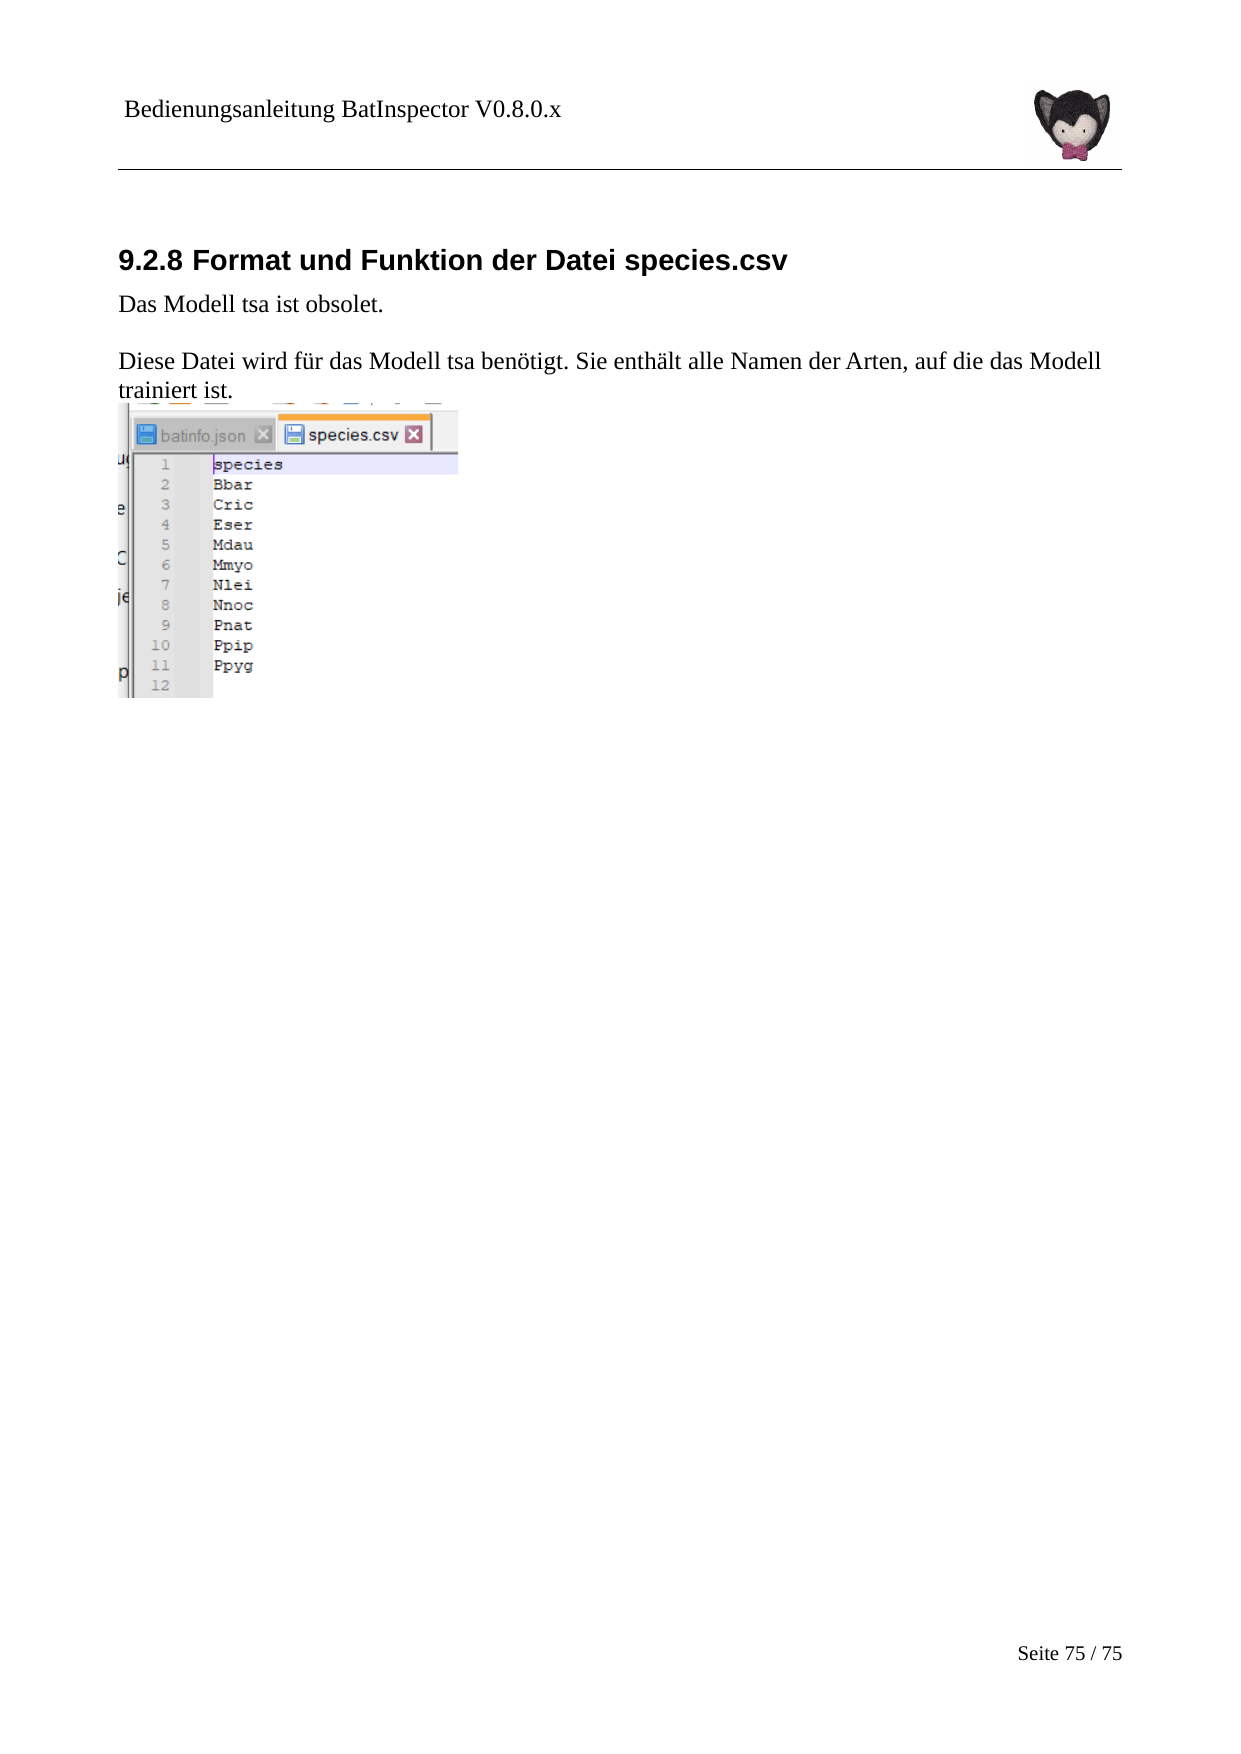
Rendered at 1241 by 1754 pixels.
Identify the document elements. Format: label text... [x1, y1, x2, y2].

picture [1030, 80, 1119, 169]
text Das Modell tsa ist obsolet. [118, 289, 1122, 318]
picture [118, 403, 459, 698]
text Diese Datei wird für das Modell tsa benötigt. Sie enthält alle Namen der Arten, auf die das Modell trainiert ist. [118, 346, 1122, 404]
subtitle Format und Funktion der Datei species.csv [118, 243, 1122, 276]
